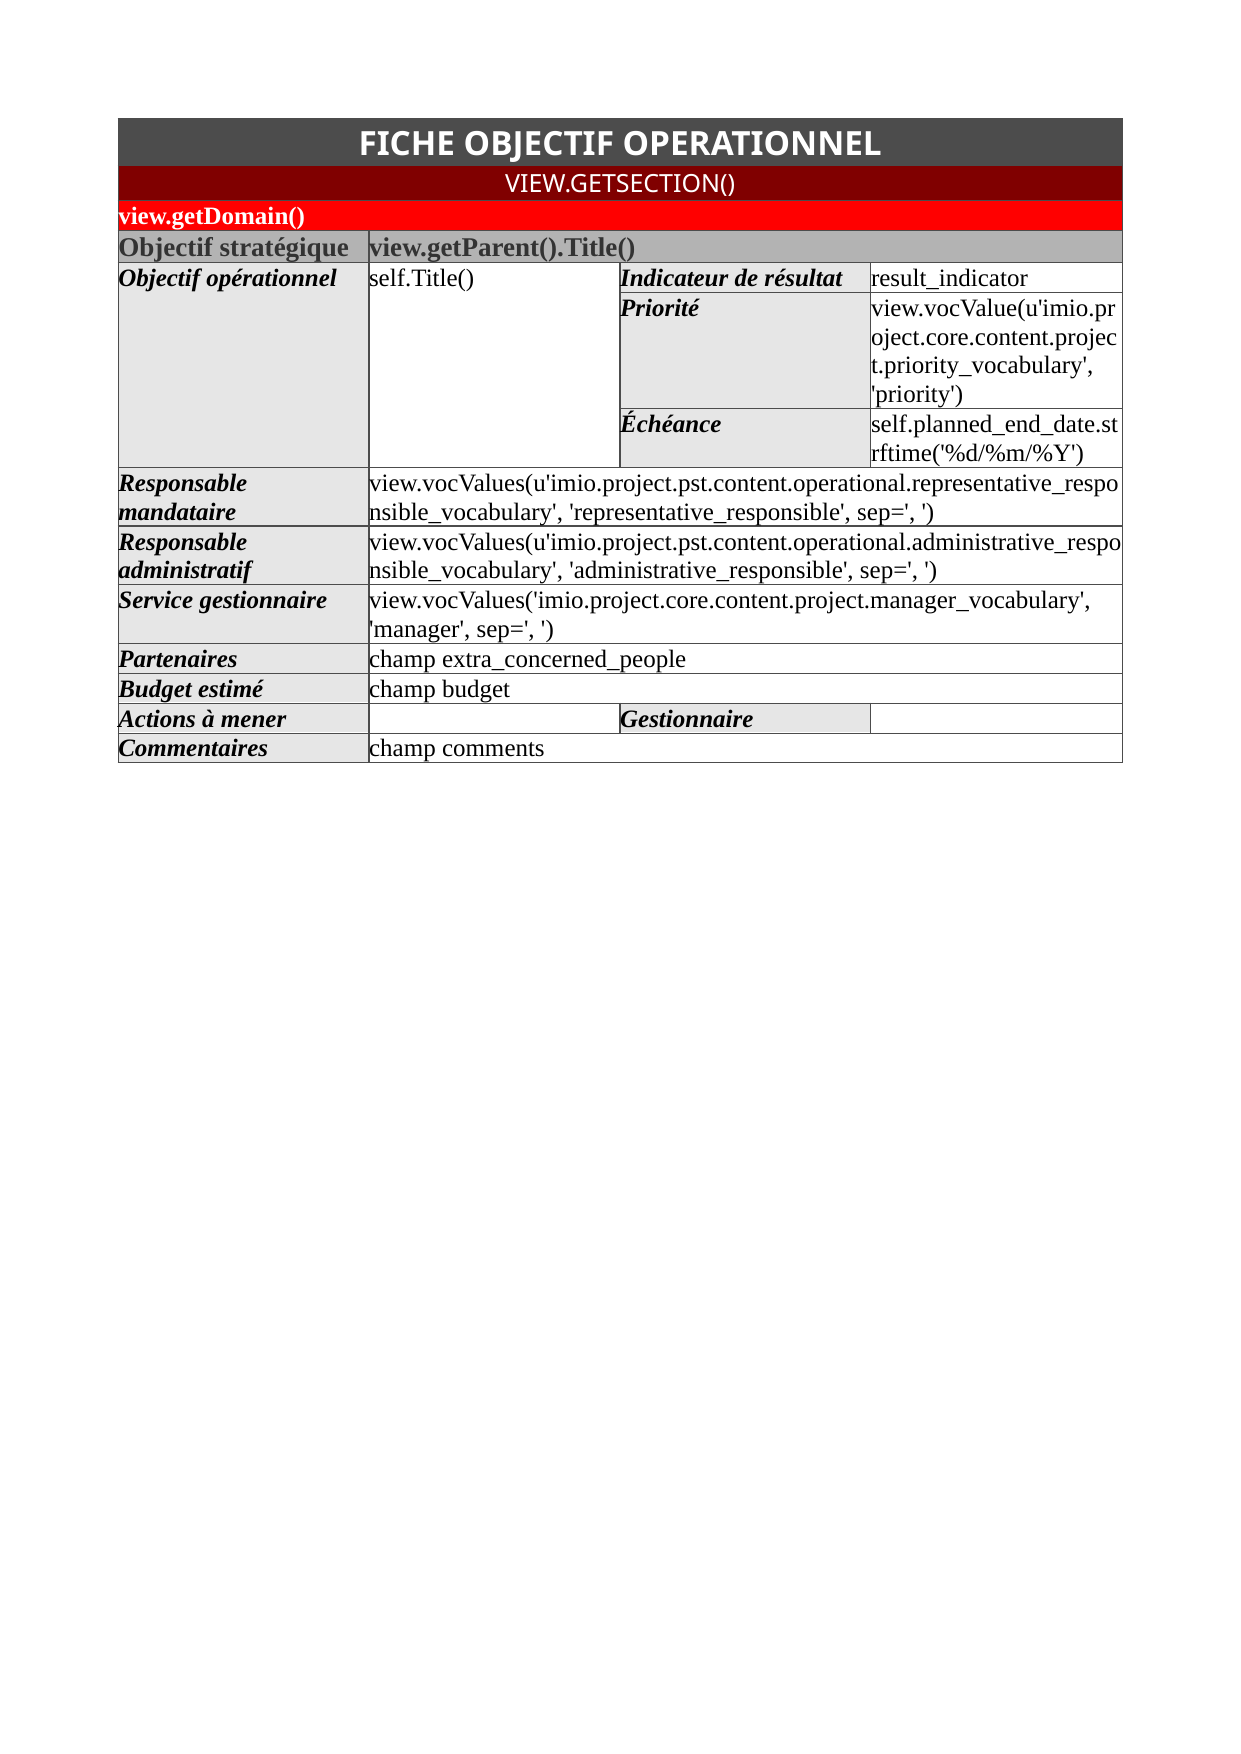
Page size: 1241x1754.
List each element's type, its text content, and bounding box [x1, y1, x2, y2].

table_cell Budget estimé [119, 674, 368, 702]
table_cell champ comments [370, 734, 1122, 762]
table_cell Objectif stratégique [119, 231, 368, 262]
table_cell view.vocValues(u'imio.project.pst.content.operational.representative_responsible_vocabulary', 'representative_responsible', sep=', ') [370, 468, 1122, 525]
table_cell Responsable mandataire [119, 468, 368, 525]
table_cell Responsable administratif [119, 527, 368, 584]
table_cell self.planned_end_date.strftime('%d/%m/%Y') [871, 409, 1122, 467]
table_cell champ budget [370, 674, 1122, 702]
table_cell [370, 704, 619, 732]
table_cell champ extra_concerned_people [370, 644, 1122, 673]
table_cell Échéance [621, 409, 870, 467]
table_cell Commentaires [119, 734, 368, 762]
table_cell view.vocValue(u'imio.project.core.content.project.priority_vocabulary', 'priority') [871, 293, 1122, 408]
table_cell Priorité [621, 293, 870, 408]
table_cell Indicateur de résultat [621, 263, 870, 292]
table_cell Gestionnaire [621, 704, 870, 732]
table_cell view.vocValues('imio.project.core.content.project.manager_vocabulary', 'manager', sep=', ') [370, 585, 1122, 643]
table_cell Service gestionnaire [119, 585, 368, 643]
table_cell Objectif opérationnel [119, 263, 368, 467]
table_cell Actions à mener [119, 704, 368, 732]
table_cell view.vocValues(u'imio.project.pst.content.operational.administrative_responsible_vocabulary', 'administrative_responsible', sep=', ') [370, 527, 1122, 584]
table_cell Partenaires [119, 644, 368, 673]
table_cell [871, 704, 1122, 732]
table_cell view.getParent().Title() [370, 231, 1122, 262]
table_cell self.Title() [370, 263, 619, 467]
table_cell result_indicator [871, 263, 1122, 292]
